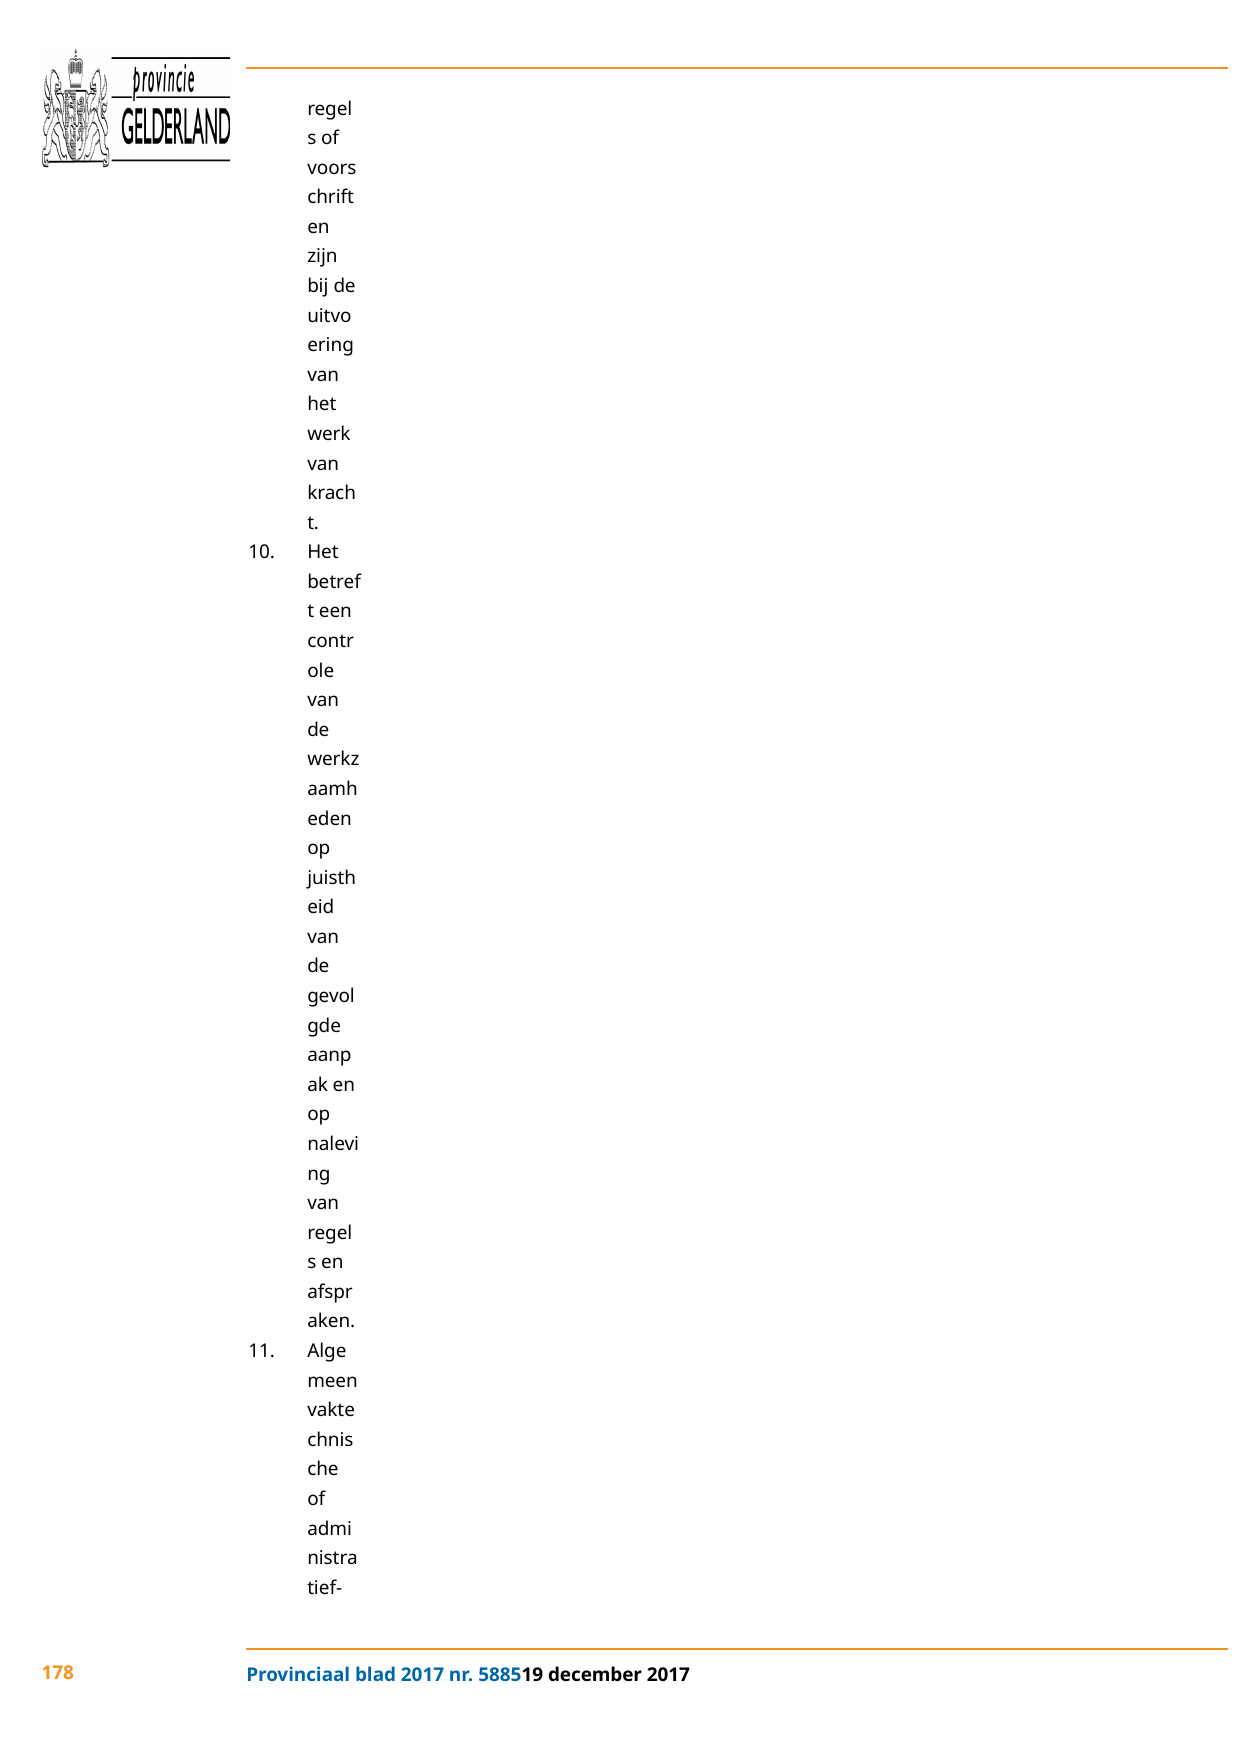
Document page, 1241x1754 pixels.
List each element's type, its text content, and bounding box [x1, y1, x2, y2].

table_cell [587, 95, 700, 1600]
table_cell [700, 95, 813, 1600]
picture [41, 47, 231, 172]
table_cell [361, 95, 474, 1600]
table_cell [1039, 95, 1152, 1600]
table_cell regels of voorschriften zijn bij de uitvoering van het werk van kracht. Het betreft een controle van de werkzaamheden op juistheid van de gevolgde aanpak en op naleving van regels en afspraken. Algemeen vaktechnische of administratief- [248, 95, 361, 1600]
table_cell [926, 95, 1038, 1600]
table_cell [474, 95, 587, 1600]
table_cell [813, 95, 926, 1600]
